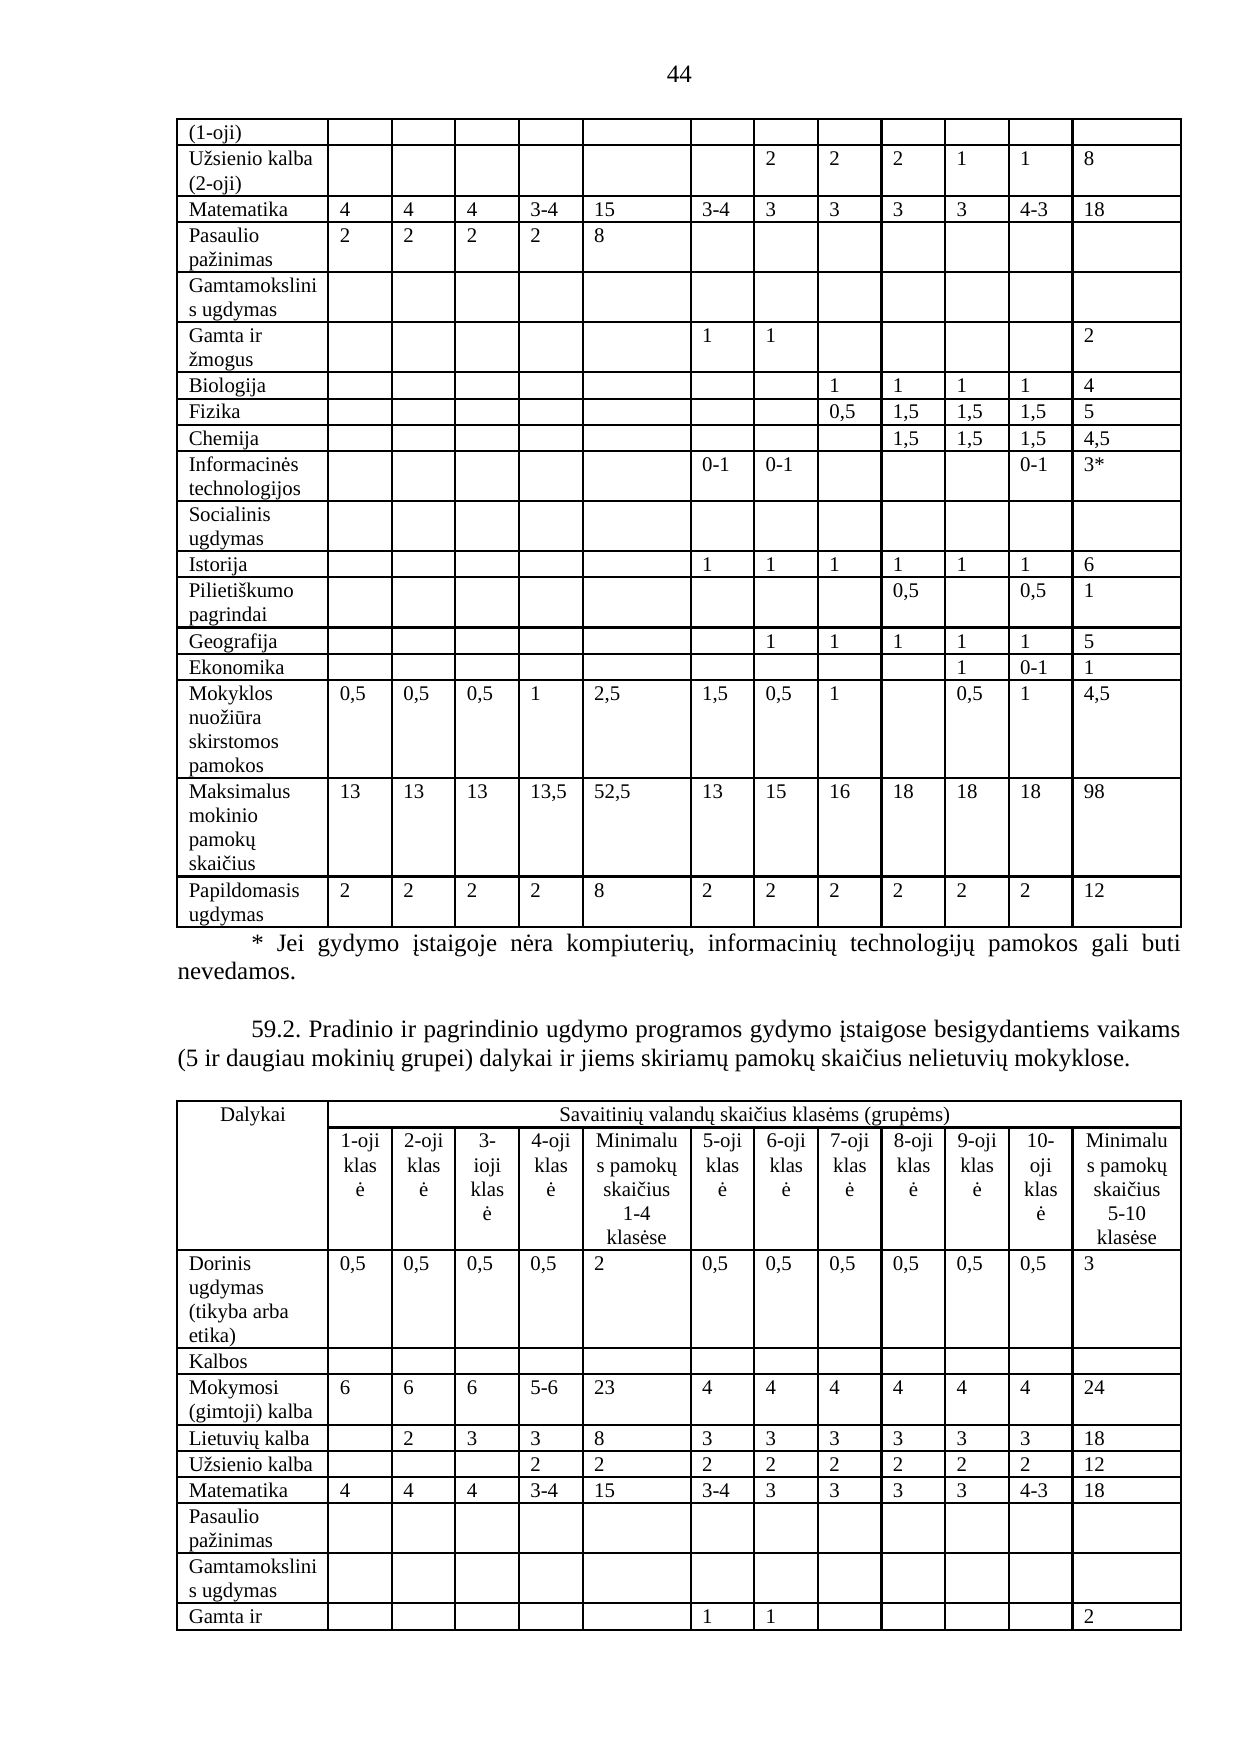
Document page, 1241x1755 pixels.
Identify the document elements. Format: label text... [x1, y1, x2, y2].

table_cell Mokymosi (gimtoji) kalba [178, 1375, 327, 1423]
table_cell 1 [883, 373, 944, 397]
table_cell 0-1 [692, 452, 753, 500]
table_cell 15 [584, 1478, 690, 1502]
table_cell [520, 373, 582, 397]
table_cell 8 [584, 878, 690, 926]
table_cell Gamta ir [178, 1604, 327, 1628]
table_cell 18 [1074, 1478, 1180, 1502]
table_cell 3 [883, 1478, 944, 1502]
table_cell 4 [1074, 373, 1180, 397]
table_cell 4 [755, 1375, 817, 1423]
table_cell 8 [584, 1426, 690, 1449]
table_cell [946, 120, 1008, 144]
table_cell [584, 552, 690, 576]
table_cell [456, 373, 518, 397]
table_cell 1-oji klasė [329, 1129, 391, 1249]
table_cell 4-3 [1010, 1478, 1071, 1502]
table_cell 0-1 [755, 452, 817, 500]
table_cell [883, 1554, 944, 1602]
table_cell 2 [1010, 1452, 1071, 1476]
table_cell [456, 1452, 518, 1476]
table_cell [755, 502, 817, 550]
table_cell [393, 273, 454, 321]
table_cell [520, 400, 582, 423]
table_cell [819, 1604, 880, 1628]
table_cell [329, 1554, 391, 1602]
table_cell 3 [755, 197, 817, 221]
table_cell [692, 655, 753, 679]
table_cell [692, 629, 753, 653]
table_cell [584, 400, 690, 423]
table_cell [946, 578, 1008, 626]
table_cell Gamtamokslinis ugdymas [178, 273, 327, 321]
table_cell 1 [755, 323, 817, 371]
table_cell 1,5 [946, 426, 1008, 450]
table_cell Socialinis ugdymas [178, 502, 327, 550]
table_cell 1 [1010, 373, 1071, 397]
table_cell 0,5 [755, 681, 817, 777]
table_cell [1074, 1504, 1180, 1552]
table_cell [819, 273, 880, 321]
table_cell [393, 502, 454, 550]
table_cell [520, 1349, 582, 1373]
table_cell [692, 400, 753, 423]
table_cell Informacinės technologijos [178, 452, 327, 500]
table_cell 9-oji klasė [946, 1129, 1008, 1249]
table_cell [329, 1426, 391, 1449]
table_cell 5-6 [520, 1375, 582, 1423]
table_cell 2 [883, 1452, 944, 1476]
table_cell [520, 120, 582, 144]
table_cell 23 [584, 1375, 690, 1423]
table_cell [755, 1554, 817, 1602]
table_cell 2 [584, 1452, 690, 1476]
table_cell 16 [819, 779, 880, 875]
table_cell [456, 502, 518, 550]
table_cell [755, 1349, 817, 1373]
table_cell 1 [819, 552, 880, 576]
table_cell [755, 1504, 817, 1552]
table_cell 2 [883, 878, 944, 926]
table_cell [520, 502, 582, 550]
table_cell 8 [1074, 146, 1180, 194]
table_cell [456, 426, 518, 450]
table_cell 1 [1010, 552, 1071, 576]
table_header Savaitinių valandų skaičius klasėms (grupėms) [329, 1102, 1180, 1126]
table_cell 1 [520, 681, 582, 777]
table_cell [456, 1504, 518, 1552]
table_cell 3-4 [520, 1478, 582, 1502]
table_cell [456, 452, 518, 500]
table_cell 4-oji klasė [520, 1129, 582, 1249]
table_cell 1 [1010, 146, 1071, 194]
table_cell [1074, 1349, 1180, 1373]
table_cell 4 [819, 1375, 880, 1423]
table_cell [584, 578, 690, 626]
table_cell Pasaulio pažinimas [178, 223, 327, 271]
table_cell [819, 452, 880, 500]
table_cell [393, 578, 454, 626]
table_cell 1 [819, 681, 880, 777]
table_cell [883, 323, 944, 371]
table_cell 0,5 [393, 681, 454, 777]
table_cell Gamtamokslinis ugdymas [178, 1554, 327, 1602]
table_cell [1010, 1349, 1071, 1373]
table_cell [946, 502, 1008, 550]
table_cell [692, 578, 753, 626]
table_cell 4 [329, 1478, 391, 1502]
table_cell [1010, 1604, 1071, 1628]
table_cell 3 [946, 1478, 1008, 1502]
table_cell 5 [1074, 629, 1180, 653]
table_cell 1 [1074, 578, 1180, 626]
table_cell 13 [393, 779, 454, 875]
table_cell 3 [456, 1426, 518, 1449]
table_cell [329, 373, 391, 397]
table_cell 4 [883, 1375, 944, 1423]
table_cell 2 [692, 878, 753, 926]
table_cell 4 [456, 1478, 518, 1502]
table_cell [584, 120, 690, 144]
table_cell [329, 1604, 391, 1628]
table_cell [329, 120, 391, 144]
table_cell [329, 452, 391, 500]
table_cell Mokyklos nuožiūra skirstomos pamokos [178, 681, 327, 777]
table_cell Ekonomika [178, 655, 327, 679]
table_cell [393, 1452, 454, 1476]
table_cell Geografija [178, 629, 327, 653]
table_cell 13 [329, 779, 391, 875]
table_cell 2 [1074, 1604, 1180, 1628]
table_cell [520, 655, 582, 679]
table_cell 15 [584, 197, 690, 221]
table_cell [755, 223, 817, 271]
table_cell 4 [1010, 1375, 1071, 1423]
table_cell 2 [819, 878, 880, 926]
table_cell [883, 655, 944, 679]
table_cell 1,5 [883, 426, 944, 450]
table_cell 3 [883, 1426, 944, 1449]
table_cell [1010, 1554, 1071, 1602]
table_cell [584, 629, 690, 653]
table_cell 3 [883, 197, 944, 221]
table_cell 18 [1074, 197, 1180, 221]
table_cell 0-1 [1010, 655, 1071, 679]
table_cell 8-oji klasė [883, 1129, 944, 1249]
table_cell [584, 323, 690, 371]
table_cell 0,5 [692, 1251, 753, 1347]
table_cell [393, 1554, 454, 1602]
table_cell 6-oji klasė [755, 1129, 817, 1249]
table_cell [329, 400, 391, 423]
table_cell 1 [946, 146, 1008, 194]
table_cell [883, 681, 944, 777]
table_cell 3 [755, 1426, 817, 1449]
table_cell 2 [946, 878, 1008, 926]
table_cell [584, 426, 690, 450]
table_cell Biologija [178, 373, 327, 397]
table_cell 1,5 [883, 400, 944, 423]
table_cell [456, 120, 518, 144]
table_cell 0,5 [456, 681, 518, 777]
table_cell [819, 1554, 880, 1602]
table_cell 0,5 [456, 1251, 518, 1347]
table_cell [520, 578, 582, 626]
table_cell [393, 1604, 454, 1628]
table_cell 18 [1010, 779, 1071, 875]
table_cell [692, 426, 753, 450]
table_cell 3 [520, 1426, 582, 1449]
table_cell [393, 400, 454, 423]
table_cell [393, 146, 454, 194]
table_cell Pasaulio pažinimas [178, 1504, 327, 1552]
text * Jei gydymo įstaigoje nėra kompiuterių, informacinių technologijų pamokos gali buti nevedamos. [177, 928, 1181, 985]
table_cell 0,5 [755, 1251, 817, 1347]
table_cell 1 [692, 323, 753, 371]
table_cell 6 [1074, 552, 1180, 576]
table_cell Minimalus pamokų skaičius 1-4 klasėse [584, 1129, 690, 1249]
table_cell [946, 1504, 1008, 1552]
table_cell [520, 1504, 582, 1552]
table_cell 18 [1074, 1426, 1180, 1449]
table_cell [329, 146, 391, 194]
table_cell [329, 273, 391, 321]
table_cell 24 [1074, 1375, 1180, 1423]
table_cell [692, 1504, 753, 1552]
table_cell 1 [755, 629, 817, 653]
table_cell 3 [819, 1478, 880, 1502]
table_cell 0,5 [819, 400, 880, 423]
table_cell [1074, 120, 1180, 144]
table_cell Lietuvių kalba [178, 1426, 327, 1449]
table_cell 7-oji klasė [819, 1129, 880, 1249]
table_cell 2 [456, 878, 518, 926]
table_cell 2 [329, 223, 391, 271]
table_cell 5-oji klasė [692, 1129, 753, 1249]
table_cell 0,5 [946, 1251, 1008, 1347]
table_cell 1 [819, 629, 880, 653]
table_cell [819, 1504, 880, 1552]
table_cell [329, 655, 391, 679]
table_cell [393, 373, 454, 397]
table_cell 0,5 [520, 1251, 582, 1347]
table_cell 1,5 [946, 400, 1008, 423]
table_cell [329, 1349, 391, 1373]
table_cell 3 [819, 1426, 880, 1449]
table_cell 1 [946, 373, 1008, 397]
table_cell 0,5 [329, 1251, 391, 1347]
table_cell [692, 1349, 753, 1373]
table_cell [946, 223, 1008, 271]
table_cell 52,5 [584, 779, 690, 875]
table_cell 2 [393, 1426, 454, 1449]
table_cell 3 [1010, 1426, 1071, 1449]
table_cell [1010, 1504, 1071, 1552]
table_cell [393, 120, 454, 144]
table_cell [692, 146, 753, 194]
table_cell 1 [883, 552, 944, 576]
table_cell [1074, 223, 1180, 271]
table_cell 4 [329, 197, 391, 221]
table_cell [755, 400, 817, 423]
table_cell 0,5 [883, 578, 944, 626]
table_cell [456, 629, 518, 653]
table_cell 2,5 [584, 681, 690, 777]
table_cell Užsienio kalba [178, 1452, 327, 1476]
table_cell 2 [393, 223, 454, 271]
table_cell 6 [329, 1375, 391, 1423]
table_cell 0-1 [1010, 452, 1071, 500]
table_cell 0,5 [819, 1251, 880, 1347]
table_cell [883, 273, 944, 321]
table_cell 1,5 [1010, 400, 1071, 423]
table_cell 4 [692, 1375, 753, 1423]
table_cell [946, 323, 1008, 371]
table_cell 4 [393, 197, 454, 221]
table_cell [692, 1554, 753, 1602]
table_cell [883, 223, 944, 271]
table_cell 2 [1010, 878, 1071, 926]
table_cell [883, 452, 944, 500]
table_cell 98 [1074, 779, 1180, 875]
table_cell 2 [456, 223, 518, 271]
table_cell [946, 273, 1008, 321]
table_cell [393, 323, 454, 371]
table_cell [520, 426, 582, 450]
table_cell [520, 629, 582, 653]
table_cell [1010, 323, 1071, 371]
table_cell Kalbos [178, 1349, 327, 1373]
table_cell 10-oji klasė [1010, 1129, 1071, 1249]
table_cell 3-4 [692, 197, 753, 221]
table_cell 1 [1074, 655, 1180, 679]
table_cell 6 [456, 1375, 518, 1423]
table_cell 18 [883, 779, 944, 875]
table_cell 1,5 [692, 681, 753, 777]
table_cell [456, 400, 518, 423]
table_cell [692, 120, 753, 144]
table_cell [584, 452, 690, 500]
table_cell 2 [692, 1452, 753, 1476]
table_cell 18 [946, 779, 1008, 875]
table_cell [393, 552, 454, 576]
table_cell [393, 655, 454, 679]
table_cell [329, 323, 391, 371]
table_cell 2 [520, 1452, 582, 1476]
table_cell Chemija [178, 426, 327, 450]
table_cell 2 [755, 878, 817, 926]
table_cell [456, 1604, 518, 1628]
table_cell [329, 426, 391, 450]
table_cell 1 [1010, 629, 1071, 653]
table_cell 2 [819, 146, 880, 194]
table_cell 1 [883, 629, 944, 653]
table_cell [946, 1349, 1008, 1373]
table_cell [755, 426, 817, 450]
table_cell 3-ioji klasė [456, 1129, 518, 1249]
table_cell [584, 373, 690, 397]
table_cell [819, 223, 880, 271]
table_cell [1074, 1554, 1180, 1602]
table_cell [520, 452, 582, 500]
table_cell [1074, 502, 1180, 550]
table_cell 3 [1074, 1251, 1180, 1347]
table_cell 3 [755, 1478, 817, 1502]
table_cell Matematika [178, 197, 327, 221]
table_cell Papildomasis ugdymas [178, 878, 327, 926]
table_cell 2 [393, 878, 454, 926]
table_cell 1 [819, 373, 880, 397]
table_cell [1010, 120, 1071, 144]
table_cell 1 [946, 655, 1008, 679]
table_cell [883, 1604, 944, 1628]
table_cell 0,5 [1010, 1251, 1071, 1347]
table_cell Matematika [178, 1478, 327, 1502]
table_cell [819, 655, 880, 679]
table_cell [755, 578, 817, 626]
table_cell 1 [755, 1604, 817, 1628]
table_cell [755, 120, 817, 144]
table_cell [520, 273, 582, 321]
table_cell [946, 1604, 1008, 1628]
table_cell [456, 323, 518, 371]
table_cell [456, 273, 518, 321]
table_cell [456, 655, 518, 679]
table_cell [329, 578, 391, 626]
table_cell 2 [883, 146, 944, 194]
table_cell 1 [1010, 681, 1071, 777]
table_cell 2 [520, 223, 582, 271]
table_cell 0,5 [1010, 578, 1071, 626]
table_cell 1,5 [1010, 426, 1071, 450]
table_cell (1-oji) [178, 120, 327, 144]
table_cell 2 [1074, 323, 1180, 371]
table_cell [584, 146, 690, 194]
table_cell 3 [692, 1426, 753, 1449]
table_cell [329, 629, 391, 653]
table_cell 15 [755, 779, 817, 875]
table_cell [819, 323, 880, 371]
table_cell Istorija [178, 552, 327, 576]
table_header Dalykai [178, 1102, 327, 1249]
table_cell Pilietiškumo pagrindai [178, 578, 327, 626]
table_cell 13,5 [520, 779, 582, 875]
table_cell [819, 1349, 880, 1373]
table_cell 0,5 [946, 681, 1008, 777]
table_cell [520, 552, 582, 576]
text 59.2. Pradinio ir pagrindinio ugdymo programos gydymo įstaigose besigydantiems vaikams (5 ir daugiau mokinių grupei) dalykai ir jiems skiriamų pamokų skaičius nelietuvių mokyklose. [177, 1014, 1181, 1071]
table_cell [329, 1504, 391, 1552]
table_cell [692, 273, 753, 321]
table_cell 2 [946, 1452, 1008, 1476]
table_cell [456, 578, 518, 626]
table_cell [883, 502, 944, 550]
table_cell [819, 426, 880, 450]
table_cell 4 [456, 197, 518, 221]
table_cell [329, 1452, 391, 1476]
table_cell [755, 655, 817, 679]
table_cell 1 [692, 1604, 753, 1628]
table_cell [520, 146, 582, 194]
table_cell [393, 452, 454, 500]
table_cell 3-4 [520, 197, 582, 221]
table_cell 1 [946, 629, 1008, 653]
table_cell Dorinis ugdymas (tikyba arba etika) [178, 1251, 327, 1347]
table_cell Užsienio kalba (2-oji) [178, 146, 327, 194]
table_cell 2 [329, 878, 391, 926]
table_cell [1010, 502, 1071, 550]
table_cell [692, 373, 753, 397]
table_cell 1 [755, 552, 817, 576]
table_cell [520, 323, 582, 371]
table_cell [456, 552, 518, 576]
table_cell 2 [520, 878, 582, 926]
table_cell [755, 273, 817, 321]
table_cell [946, 452, 1008, 500]
table_cell 4,5 [1074, 426, 1180, 450]
table_cell 3* [1074, 452, 1180, 500]
table_cell 2-oji klasė [393, 1129, 454, 1249]
table_cell [692, 223, 753, 271]
table_cell [819, 120, 880, 144]
table_cell [883, 1349, 944, 1373]
table_cell 4,5 [1074, 681, 1180, 777]
table_cell [692, 502, 753, 550]
table_cell [456, 146, 518, 194]
table_cell Fizika [178, 400, 327, 423]
table_cell [1010, 273, 1071, 321]
table_cell 13 [692, 779, 753, 875]
table_cell 4-3 [1010, 197, 1071, 221]
table_cell Maksimalus mokinio pamokų skaičius [178, 779, 327, 875]
table_cell 2 [755, 1452, 817, 1476]
table_cell 5 [1074, 400, 1180, 423]
table_cell [393, 629, 454, 653]
table_cell 2 [819, 1452, 880, 1476]
table_cell 3-4 [692, 1478, 753, 1502]
table_cell 2 [755, 146, 817, 194]
table_cell 6 [393, 1375, 454, 1423]
table_cell 13 [456, 779, 518, 875]
table_cell [456, 1554, 518, 1602]
table_cell [883, 1504, 944, 1552]
table_cell [393, 1504, 454, 1552]
table_cell Gamta ir žmogus [178, 323, 327, 371]
table_cell [393, 1349, 454, 1373]
table_cell [329, 502, 391, 550]
table_cell [329, 552, 391, 576]
table_cell [1074, 273, 1180, 321]
table_cell 0,5 [393, 1251, 454, 1347]
table_cell [520, 1604, 582, 1628]
table_cell [584, 655, 690, 679]
table_cell 1 [692, 552, 753, 576]
table_cell [584, 1349, 690, 1373]
table_cell [584, 273, 690, 321]
table_cell [883, 120, 944, 144]
table_cell [755, 373, 817, 397]
table_cell [393, 426, 454, 450]
table_cell 8 [584, 223, 690, 271]
table_cell Minimalus pamokų skaičius 5-10 klasėse [1074, 1129, 1180, 1249]
table_cell 4 [946, 1375, 1008, 1423]
table_cell 12 [1074, 1452, 1180, 1476]
table_cell 2 [584, 1251, 690, 1347]
table_cell 12 [1074, 878, 1180, 926]
table_cell 0,5 [883, 1251, 944, 1347]
table_cell 3 [946, 1426, 1008, 1449]
table_cell [584, 1554, 690, 1602]
table_cell 4 [393, 1478, 454, 1502]
table_cell [946, 1554, 1008, 1602]
table_cell 3 [819, 197, 880, 221]
table_cell 3 [946, 197, 1008, 221]
table_cell [520, 1554, 582, 1602]
table_cell [584, 1604, 690, 1628]
table_cell [584, 1504, 690, 1552]
table_cell [819, 578, 880, 626]
table_cell [819, 502, 880, 550]
table_cell [584, 502, 690, 550]
table_cell 0,5 [329, 681, 391, 777]
table_cell 1 [946, 552, 1008, 576]
table_cell [456, 1349, 518, 1373]
table_cell [1010, 223, 1071, 271]
